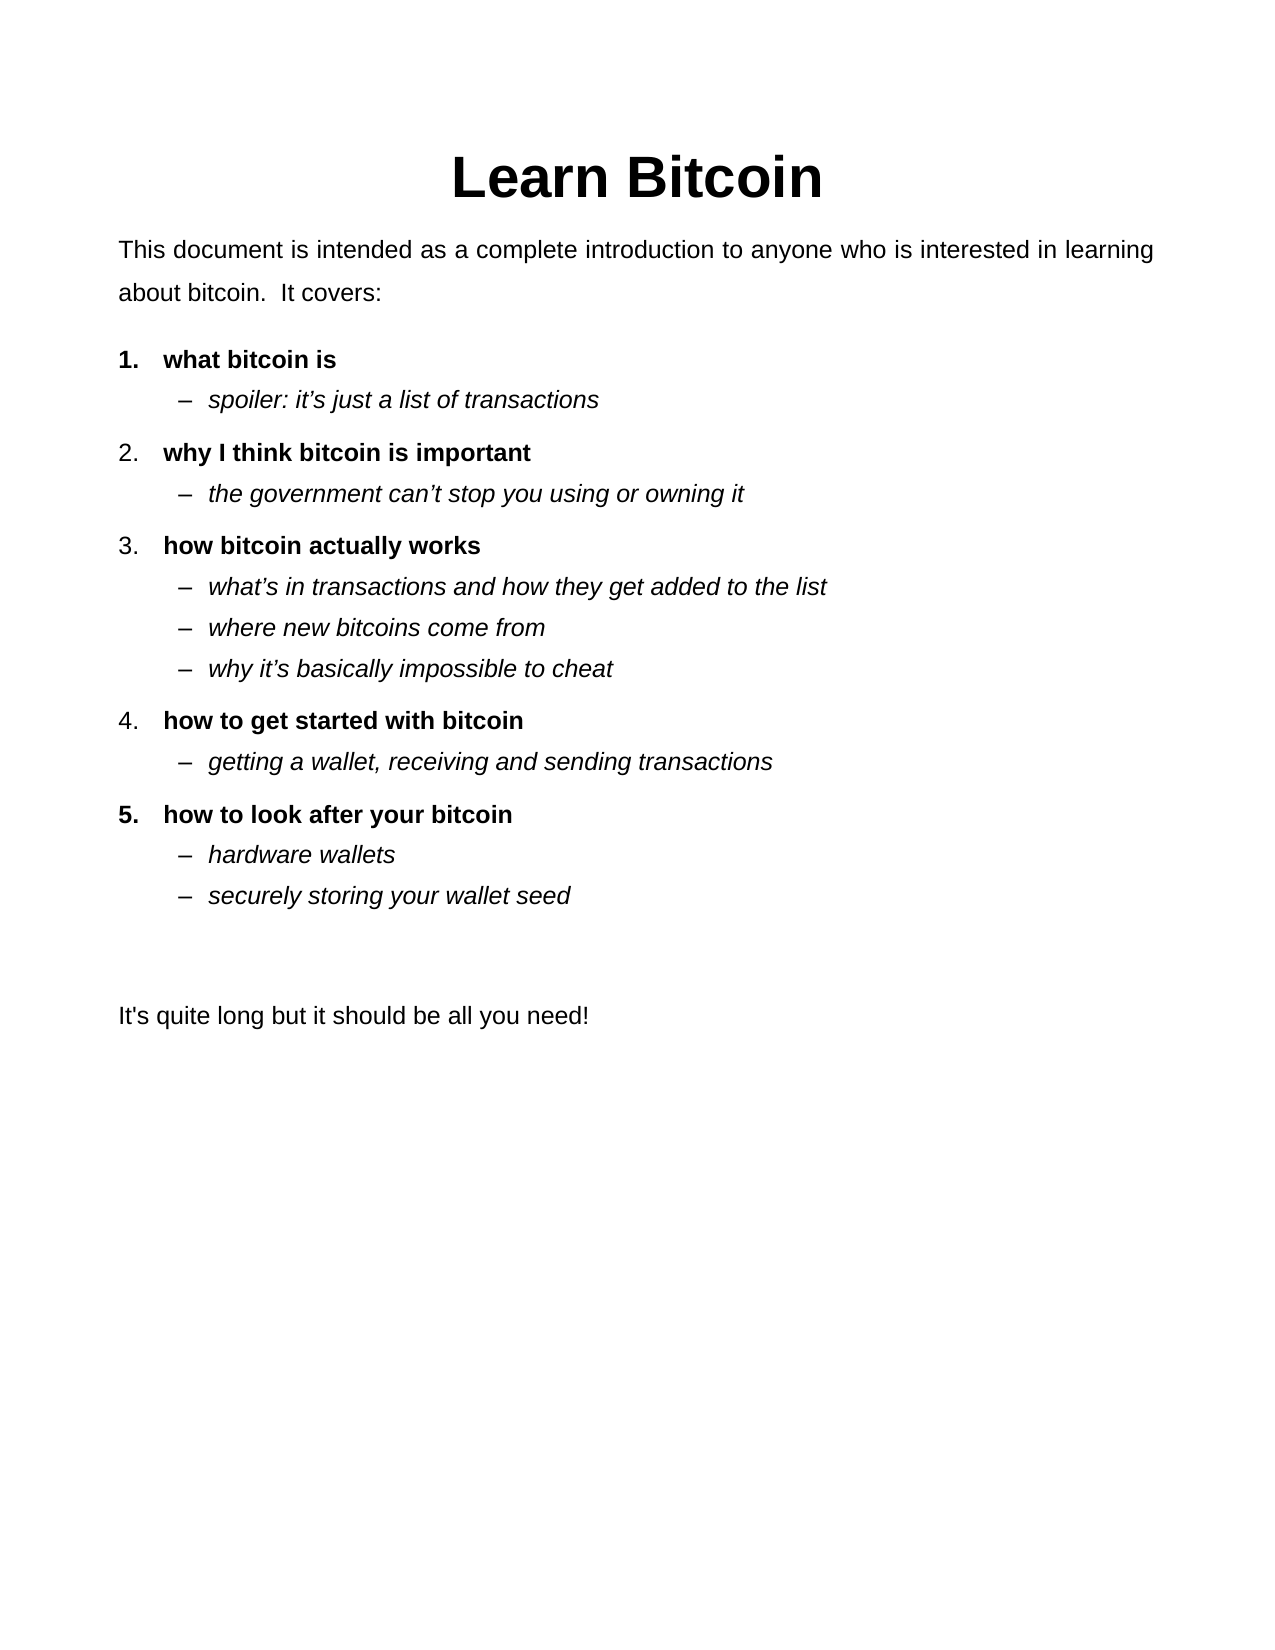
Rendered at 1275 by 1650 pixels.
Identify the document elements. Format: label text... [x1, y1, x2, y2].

list where new bitcoins come from [178, 613, 1157, 642]
text It's quite long but it should be all you need! [118, 1001, 1157, 1029]
list securely storing your wallet seed [178, 881, 1157, 910]
list what bitcoin is [118, 344, 1157, 373]
list why I think bitcoin is important [118, 438, 1157, 467]
list how bitcoin actually works [118, 531, 1157, 560]
list getting a wallet, receiving and sending transactions [178, 747, 1157, 776]
list how to get started with bitcoin [118, 706, 1157, 735]
list why it’s basically impossible to cheat [178, 653, 1157, 682]
list what’s in transactions and how they get added to the list [178, 572, 1157, 601]
text This document is intended as a complete introduction to anyone who is interested in learning about bitcoin. It covers: [118, 234, 1157, 306]
list the government can’t stop you using or owning it [178, 478, 1157, 507]
list how to look after your bitcoin [118, 799, 1157, 828]
list spoiler: it’s just a list of transactions [178, 385, 1157, 414]
title Learn Bitcoin [118, 143, 1157, 210]
list hardware wallets [178, 840, 1157, 869]
